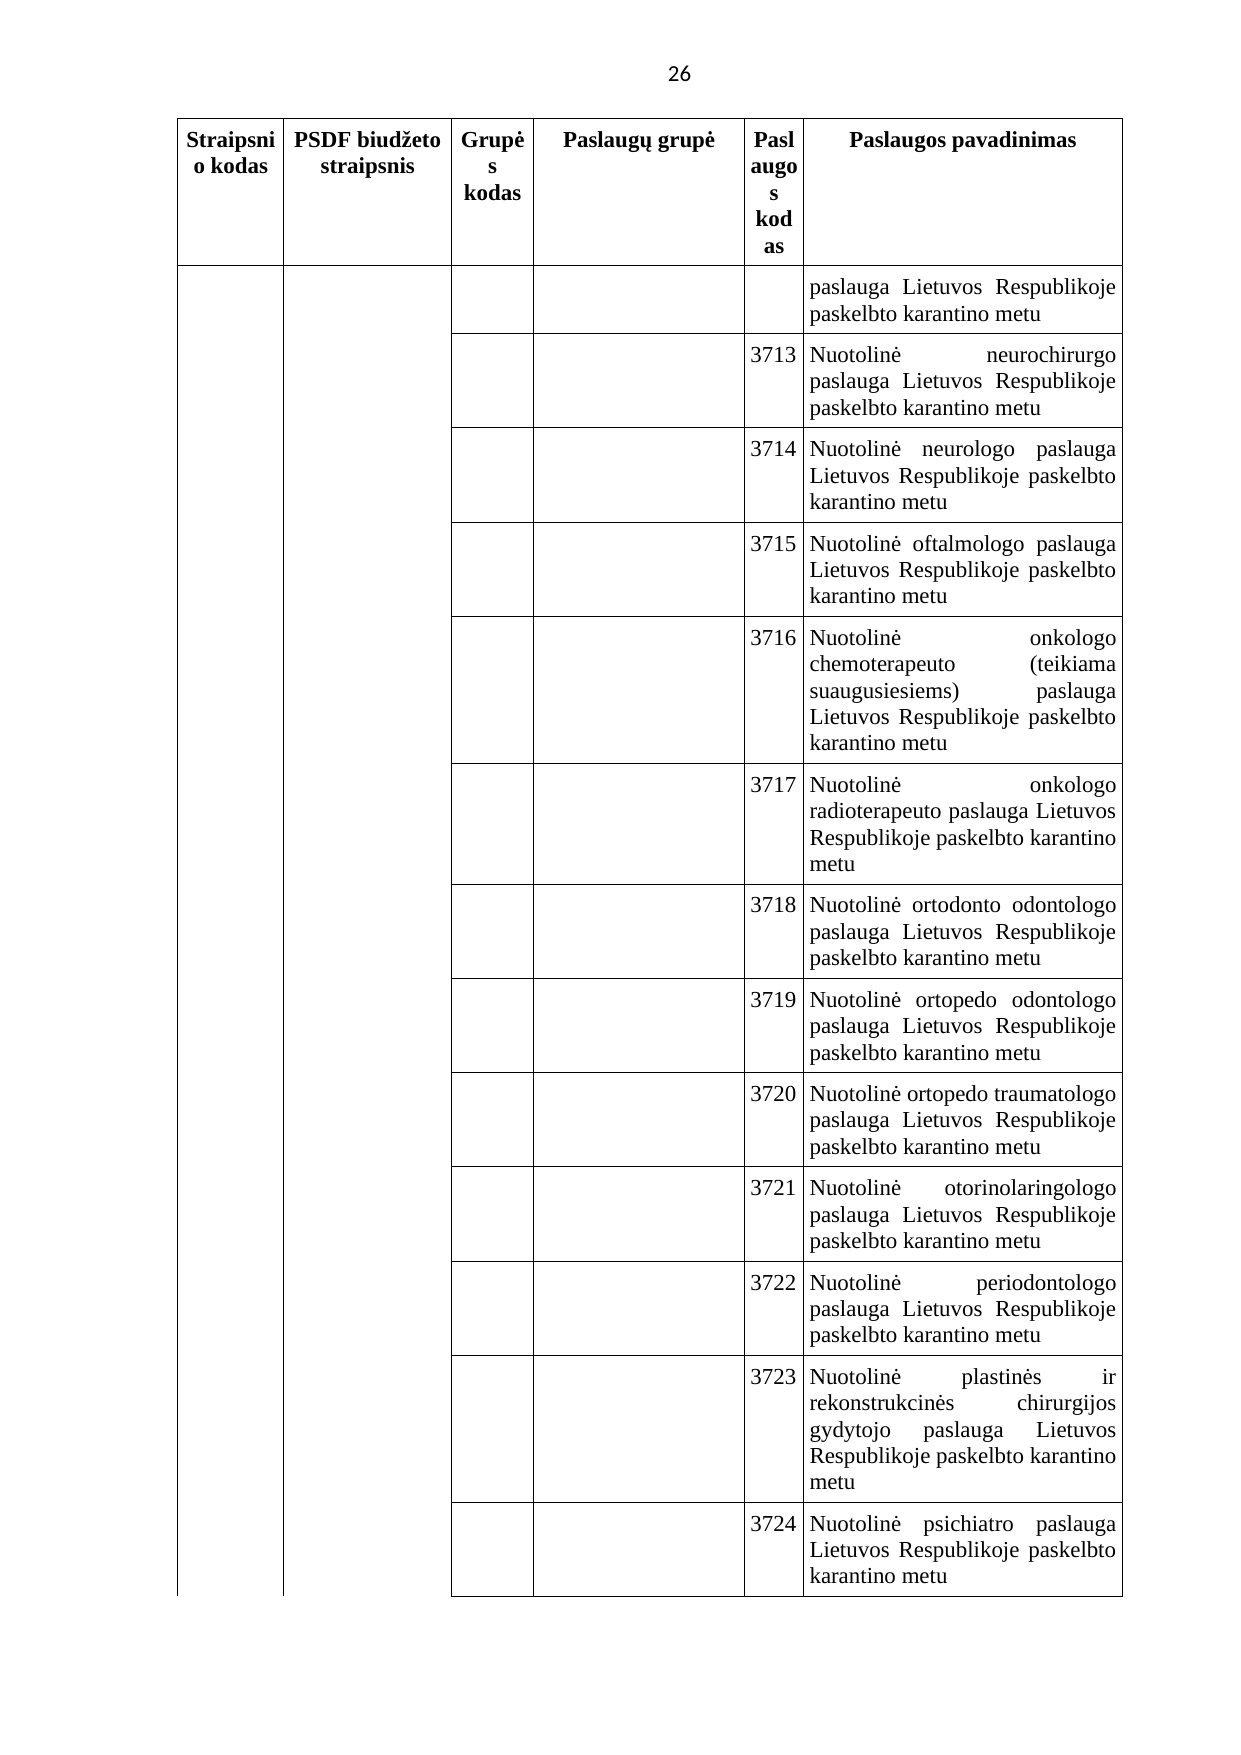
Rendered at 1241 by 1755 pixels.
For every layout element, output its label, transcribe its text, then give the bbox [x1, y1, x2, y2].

table_cell Nuotolinė oftalmologo paslauga Lietuvos Respublikoje paskelbto karantino metu [804, 523, 1122, 616]
table_cell 3718 [745, 885, 803, 978]
table_cell [452, 1073, 533, 1166]
table_cell [534, 764, 744, 883]
table_cell [178, 978, 283, 1072]
table_cell [178, 266, 283, 333]
table_cell [534, 334, 744, 427]
table_cell Nuotolinė periodontologo paslauga Lietuvos Respublikoje paskelbto karantino metu [804, 1262, 1122, 1355]
table_cell [284, 1072, 451, 1166]
table_cell [178, 427, 283, 522]
table_cell Nuotolinė ortodonto odontologo paslauga Lietuvos Respublikoje paskelbto karantino metu [804, 885, 1122, 978]
table_cell [178, 333, 283, 427]
table_cell [178, 763, 283, 883]
table_cell [745, 266, 803, 333]
table_cell 3717 [745, 764, 803, 883]
table_cell [452, 617, 533, 763]
table_cell [452, 1167, 533, 1261]
table_cell [534, 1356, 744, 1502]
table_cell [452, 266, 533, 333]
table_cell 3715 [745, 523, 803, 616]
table_cell Nuotolinė ortopedo odontologo paslauga Lietuvos Respublikoje paskelbto karantino metu [804, 979, 1122, 1072]
table_cell Nuotolinė otorinolaringologo paslauga Lietuvos Respublikoje paskelbto karantino metu [804, 1167, 1122, 1261]
table_cell 3716 [745, 617, 803, 763]
table_header Paslaugos kodas [745, 119, 803, 265]
table_cell [284, 616, 451, 763]
table_cell 3722 [745, 1262, 803, 1355]
table_header Straipsnio kodas [178, 119, 283, 265]
table_cell [284, 763, 451, 883]
table_header PSDF biudžeto straipsnis [284, 119, 451, 265]
table_cell 3720 [745, 1073, 803, 1166]
table_cell [452, 428, 533, 522]
table_cell Nuotolinė ortopedo traumatologo paslauga Lietuvos Respublikoje paskelbto karantino metu [804, 1073, 1122, 1166]
table_cell 3713 [745, 334, 803, 427]
table_cell [284, 266, 451, 333]
table_cell [452, 523, 533, 616]
table_cell [452, 1262, 533, 1355]
table_cell [534, 1262, 744, 1355]
table_cell paslauga Lietuvos Respublikoje paskelbto karantino metu [804, 266, 1122, 333]
table_cell [178, 1355, 283, 1502]
table_cell [284, 1502, 451, 1596]
table_cell [284, 978, 451, 1072]
table_cell [178, 1261, 283, 1355]
table_cell [534, 1167, 744, 1261]
table_header Paslaugų grupė [534, 119, 744, 265]
table_cell [178, 522, 283, 616]
table_cell [452, 1356, 533, 1502]
table_cell Nuotolinė neurologo paslauga Lietuvos Respublikoje paskelbto karantino metu [804, 428, 1122, 522]
table_cell [534, 885, 744, 978]
table_cell [178, 1072, 283, 1166]
table_cell [178, 616, 283, 763]
table_cell [452, 334, 533, 427]
table_cell [284, 1261, 451, 1355]
table_cell [534, 1073, 744, 1166]
table_cell [178, 1502, 283, 1596]
table_cell [178, 884, 283, 978]
table_cell [284, 333, 451, 427]
table_cell 3719 [745, 979, 803, 1072]
table_cell Nuotolinė onkologo chemoterapeuto (teikiama suaugusiesiems) paslauga Lietuvos Respublikoje paskelbto karantino metu [804, 617, 1122, 763]
table_cell [534, 523, 744, 616]
table_cell 3724 [745, 1503, 803, 1596]
table_cell [284, 1166, 451, 1261]
table_cell Nuotolinė neurochirurgo paslauga Lietuvos Respublikoje paskelbto karantino metu [804, 334, 1122, 427]
table_cell 3721 [745, 1167, 803, 1261]
table_cell [534, 979, 744, 1072]
table_cell [452, 979, 533, 1072]
table_cell [534, 266, 744, 333]
table_cell [284, 522, 451, 616]
table_cell Nuotolinė psichiatro paslauga Lietuvos Respublikoje paskelbto karantino metu [804, 1503, 1122, 1596]
table_cell Nuotolinė onkologo radioterapeuto paslauga Lietuvos Respublikoje paskelbto karantino metu [804, 764, 1122, 883]
table_cell Nuotolinė plastinės ir rekonstrukcinės chirurgijos gydytojo paslauga Lietuvos Respublikoje paskelbto karantino metu [804, 1356, 1122, 1502]
table_cell [534, 428, 744, 522]
table_cell [178, 1166, 283, 1261]
table_cell [284, 1355, 451, 1502]
table_cell [284, 427, 451, 522]
table_cell [284, 884, 451, 978]
table_cell [534, 1503, 744, 1596]
table_cell 3723 [745, 1356, 803, 1502]
table_header Grupės kodas [452, 119, 533, 265]
table_cell 3714 [745, 428, 803, 522]
table_cell [452, 1503, 533, 1596]
table_cell [534, 617, 744, 763]
table_cell [452, 764, 533, 883]
table_header Paslaugos pavadinimas [804, 119, 1122, 265]
table_cell [452, 885, 533, 978]
